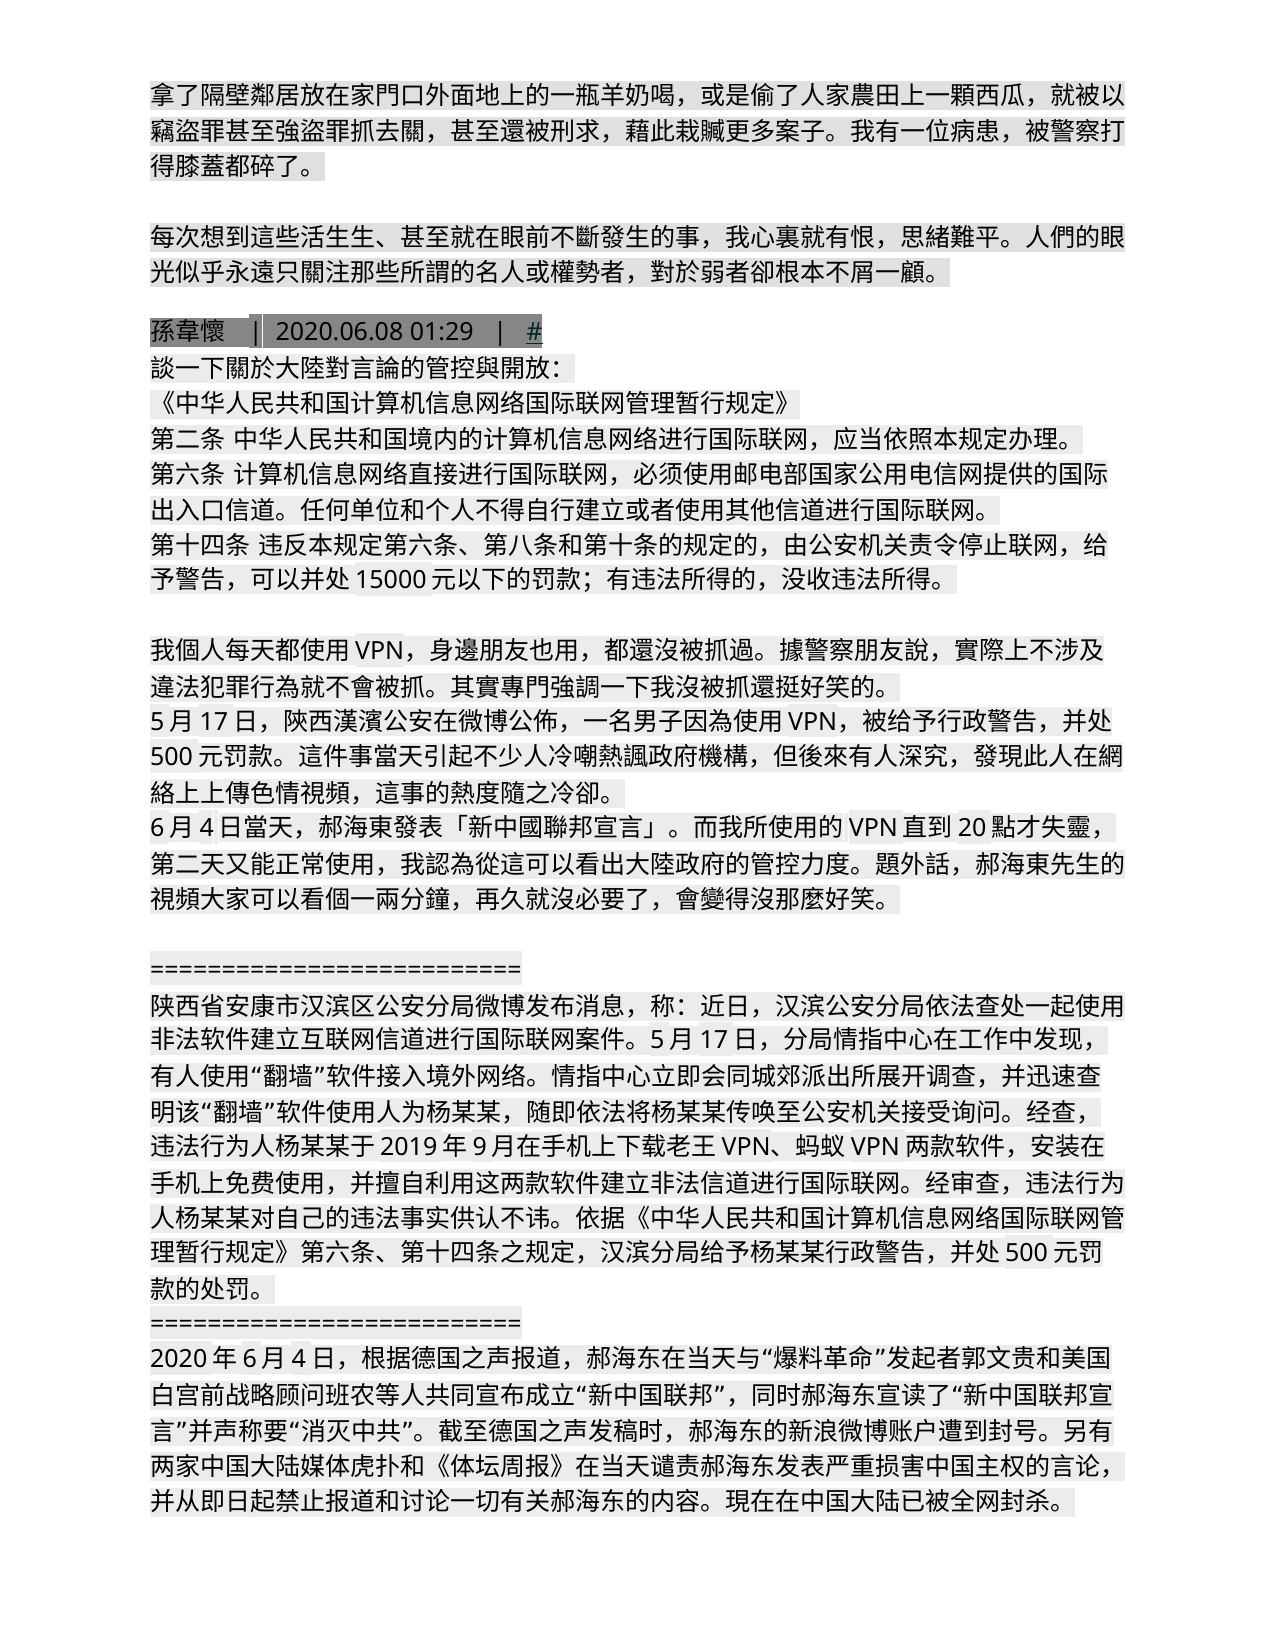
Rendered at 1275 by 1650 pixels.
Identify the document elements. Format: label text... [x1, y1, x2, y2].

text 談一下關於大陸對言論的管控與開放： 《中华人民共和国计算机信息网络国际联网管理暂行规定》 第二条 中华人民共和国境内的计算机信息网络进行国际联网，应当依照本规定办理。 第六条 计算机信息网络直接进行国际联网，必须使用邮电部国家公用电信网提供的国际出入口信道。任何单位和个人不得自行建立或者使用其他信道进行国际联网。 第十四条 违反本规定第六条、第八条和第十条的规定的，由公安机关责令停止联网，给予警告，可以并处15000元以下的罚款；有违法所得的，没收违法所得。 我個人每天都使用VPN，身邊朋友也用，都還沒被抓過。據警察朋友說，實際上不涉及違法犯罪行為就不會被抓。其實專門強調一下我沒被抓還挺好笑的。 5月17日，陝西漢濱公安在微博公佈，一名男子因為使用VPN，被给予行政警告，并处500元罚款。這件事當天引起不少人冷嘲熱諷政府機構，但後來有人深究，發現此人在網絡上上傳色情視頻，這事的熱度隨之冷卻。 6月4日當天，郝海東發表「新中國聯邦宣言」。而我所使用的VPN直到20點才失靈，第二天又能正常使用，我認為從這可以看出大陸政府的管控力度。題外話，郝海東先生的視頻大家可以看個一兩分鐘，再久就沒必要了，會變得沒那麼好笑。 ========================== 陕西省安康市汉滨区公安分局微博发布消息，称：近日，汉滨公安分局依法查处一起使用非法软件建立互联网信道进行国际联网案件。5月17日，分局情指中心在工作中发现，有人使用“翻墙”软件接入境外网络。情指中心立即会同城郊派出所展开调查，并迅速查明该“翻墙”软件使用人为杨某某，随即依法将杨某某传唤至公安机关接受询问。经查，违法行为人杨某某于2019年9月在手机上下载老王VPN、蚂蚁VPN两款软件，安装在手机上免费使用，并擅自利用这两款软件建立非法信道进行国际联网。经审查，违法行为人杨某某对自己的违法事实供认不讳。依据《中华人民共和国计算机信息网络国际联网管理暂行规定》第六条、第十四条之规定，汉滨分局给予杨某某行政警告，并处500元罚款的处罚。 ========================== 2020年6月4日，根据德国之声报道，郝海东在当天与“爆料革命”发起者郭文贵和美国白宫前战略顾问班农等人共同宣布成立“新中国联邦”，同时郝海东宣读了“新中国联邦宣言”并声称要“消灭中共”。截至德国之声发稿时，郝海东的新浪微博账户遭到封号。另有两家中国大陆媒体虎扑和《体坛周报》在当天谴责郝海东发表严重损害中国主权的言论，并从即日起禁止报道和讨论一切有关郝海东的内容。現在在中国大陆已被全网封杀。 [150, 348, 1125, 1517]
text 孫韋懷 | 2020.06.08 01:29 | # [150, 312, 1125, 348]
